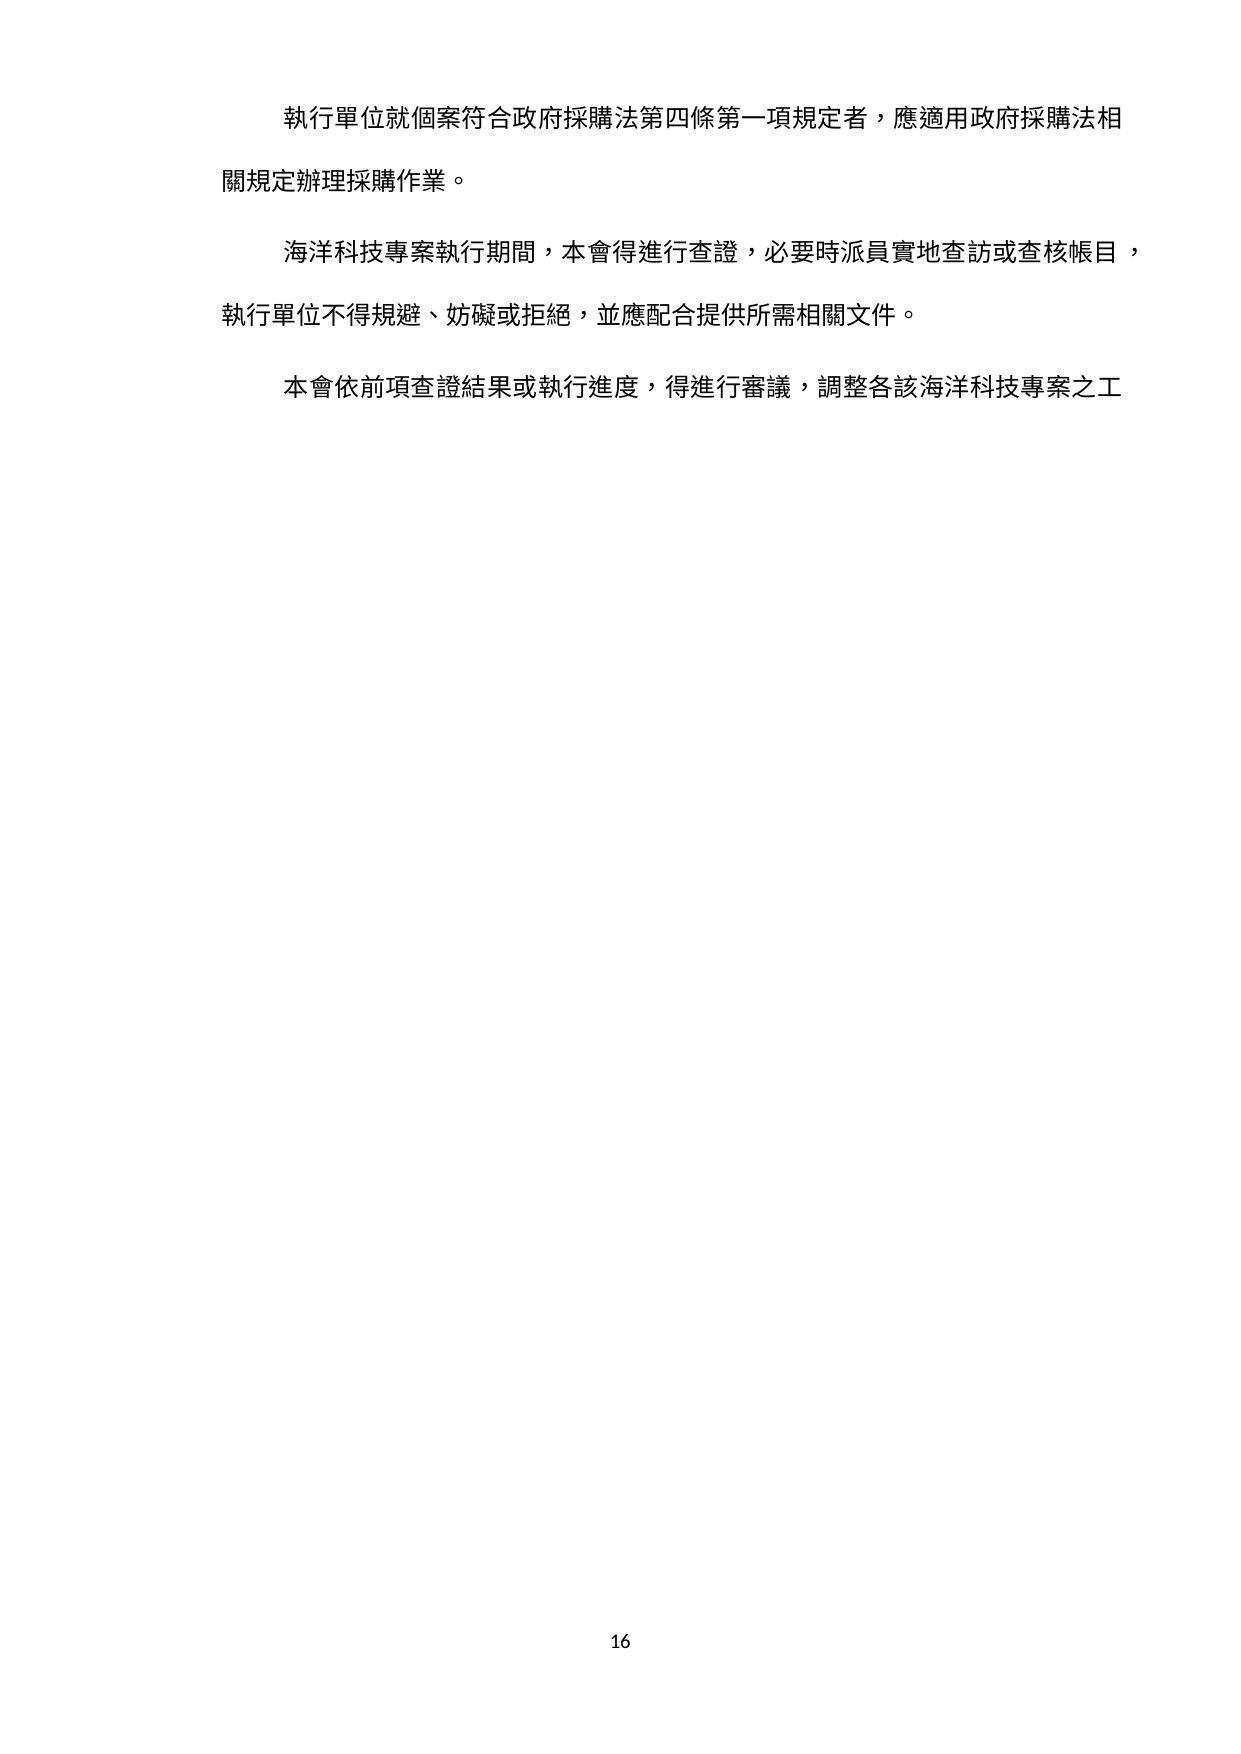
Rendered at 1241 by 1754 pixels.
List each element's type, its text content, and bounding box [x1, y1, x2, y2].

text 執行單位就個案符合政府採購法第四條第一項規定者，應適用政府採購法相關規定辦理採購作業。 [221, 75, 1122, 200]
text 本會依前項查證結果或執行進度，得進行審議，調整各該海洋科技專案之工 [222, 344, 1122, 406]
text 海洋科技專案執行期間，本會得進行查證，必要時派員實地查訪或查核帳目，執行單位不得規避、妨礙或拒絕，並應配合提供所需相關文件。 [222, 209, 1122, 334]
